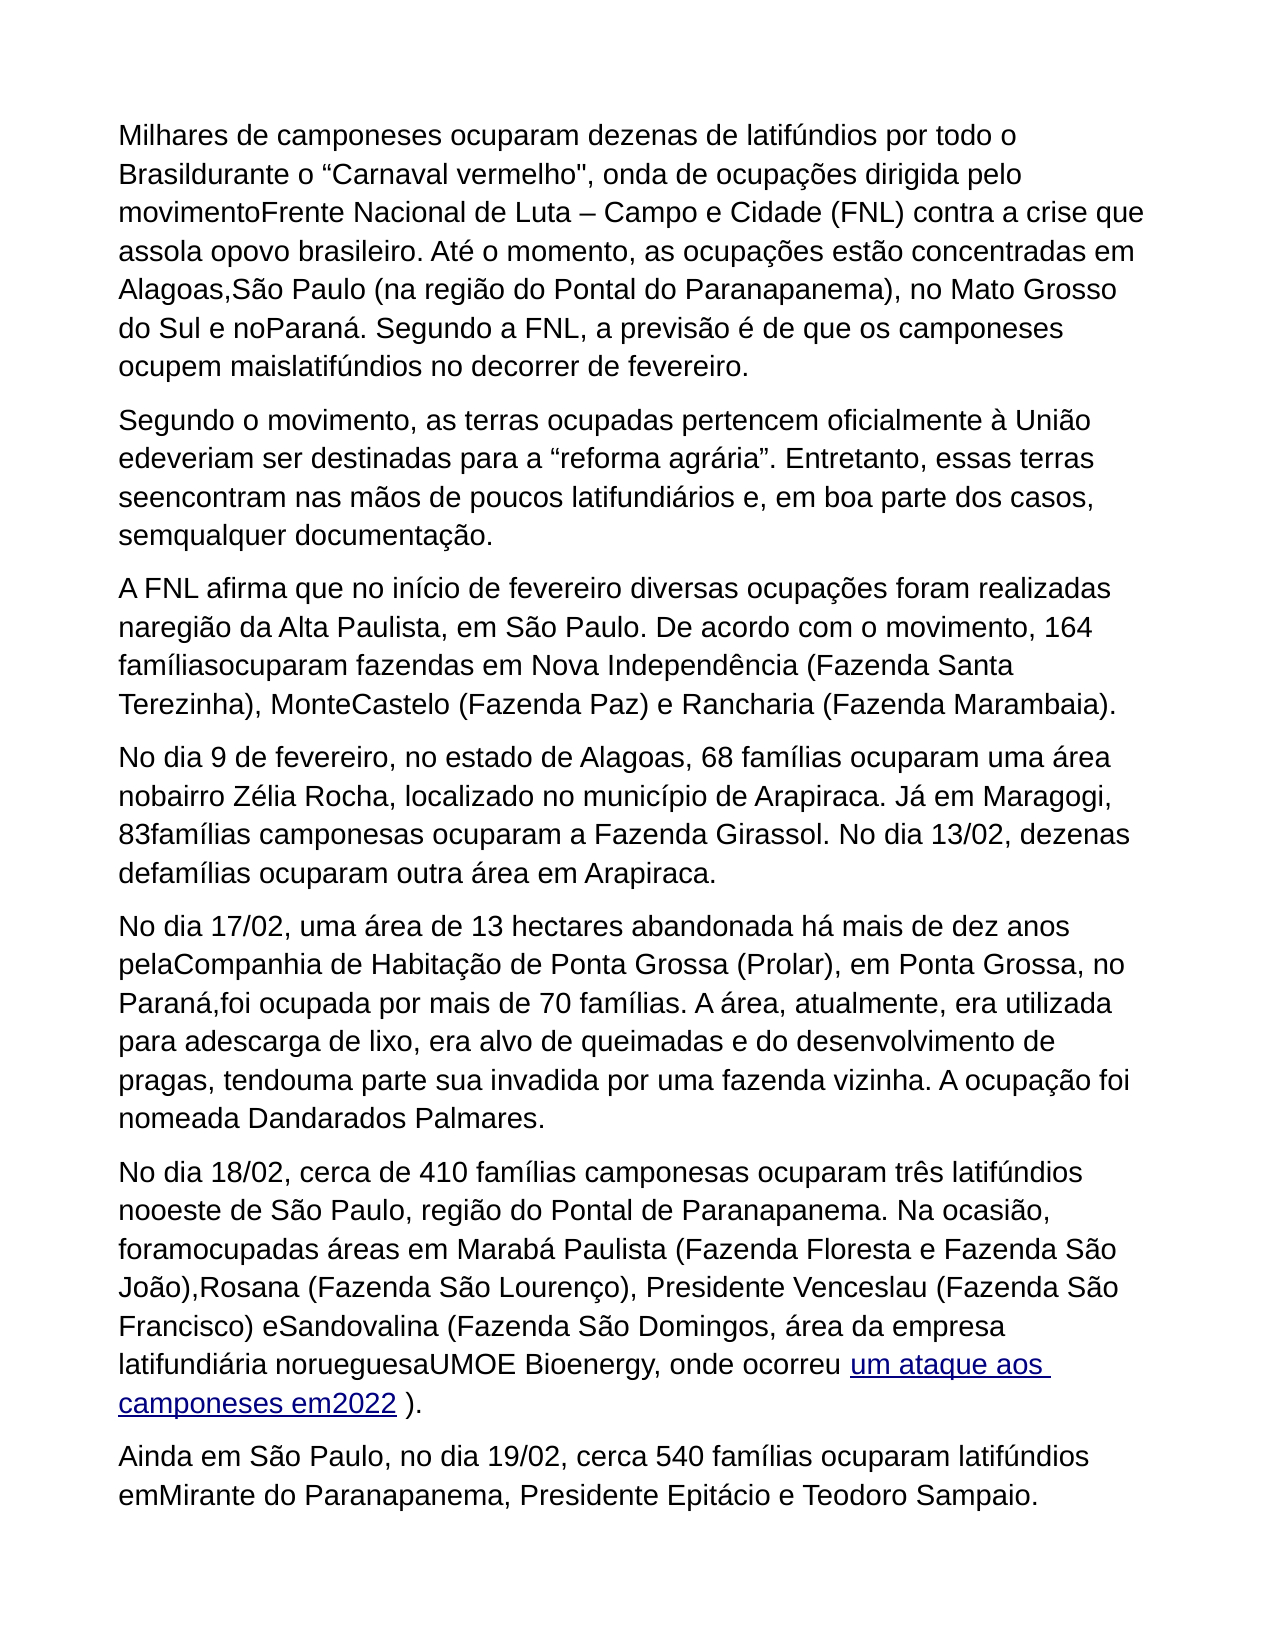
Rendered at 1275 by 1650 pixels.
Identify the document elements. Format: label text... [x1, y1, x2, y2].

text Segundo o movimento, as terras ocupadas pertencem oficialmente à União edeveriam ser destinadas para a “reforma agrária”. Entretanto, essas terras seencontram nas mãos de poucos latifundiários e, em boa parte dos casos, semqualquer documentação. [118, 402, 1157, 552]
text Ainda em São Paulo, no dia 19/02, cerca 540 famílias ocuparam latifúndios emMirante do Paranapanema, Presidente Epitácio e Teodoro Sampaio. [118, 1439, 1157, 1511]
text Milhares de camponeses ocuparam dezenas de latifúndios por todo o Brasildurante o “Carnaval vermelho", onda de ocupações dirigida pelo movimentoFrente Nacional de Luta – Campo e Cidade (FNL) contra a crise que assola opovo brasileiro. Até o momento, as ocupações estão concentradas em Alagoas,São Paulo (na região do Pontal do Paranapanema), no Mato Grosso do Sul e noParaná. Segundo a FNL, a previsão é de que os camponeses ocupem maislatifúndios no decorrer de fevereiro. [118, 118, 1157, 383]
text A FNL afirma que no início de fevereiro diversas ocupações foram realizadas naregião da Alta Paulista, em São Paulo. De acordo com o movimento, 164 famíliasocuparam fazendas em Nova Independência (Fazenda Santa Terezinha), MonteCastelo (Fazenda Paz) e Rancharia (Fazenda Marambaia). [118, 571, 1157, 720]
text No dia 18/02, cerca de 410 famílias camponesas ocuparam três latifúndios nooeste de São Paulo, região do Pontal de Paranapanema. Na ocasião, foramocupadas áreas em Marabá Paulista (Fazenda Floresta e Fazenda São João),Rosana (Fazenda São Lourenço), Presidente Venceslau (Fazenda São Francisco) eSandovalina (Fazenda São Domingos, área da empresa latifundiária norueguesaUMOE Bioenergy, onde ocorreu um ataque aos camponeses em2022 ). [118, 1154, 1157, 1419]
text No dia 9 de fevereiro, no estado de Alagoas, 68 famílias ocuparam uma área nobairro Zélia Rocha, localizado no município de Arapiraca. Já em Maragogi, 83famílias camponesas ocuparam a Fazenda Girassol. No dia 13/02, dezenas defamílias ocuparam outra área em Arapiraca. [118, 740, 1157, 889]
text No dia 17/02, uma área de 13 hectares abandonada há mais de dez anos pelaCompanhia de Habitação de Ponta Grossa (Prolar), em Ponta Grossa, no Paraná,foi ocupada por mais de 70 famílias. A área, atualmente, era utilizada para adescarga de lixo, era alvo de queimadas e do desenvolvimento de pragas, tendouma parte sua invadida por uma fazenda vizinha. A ocupação foi nomeada Dandarados Palmares. [118, 909, 1157, 1135]
